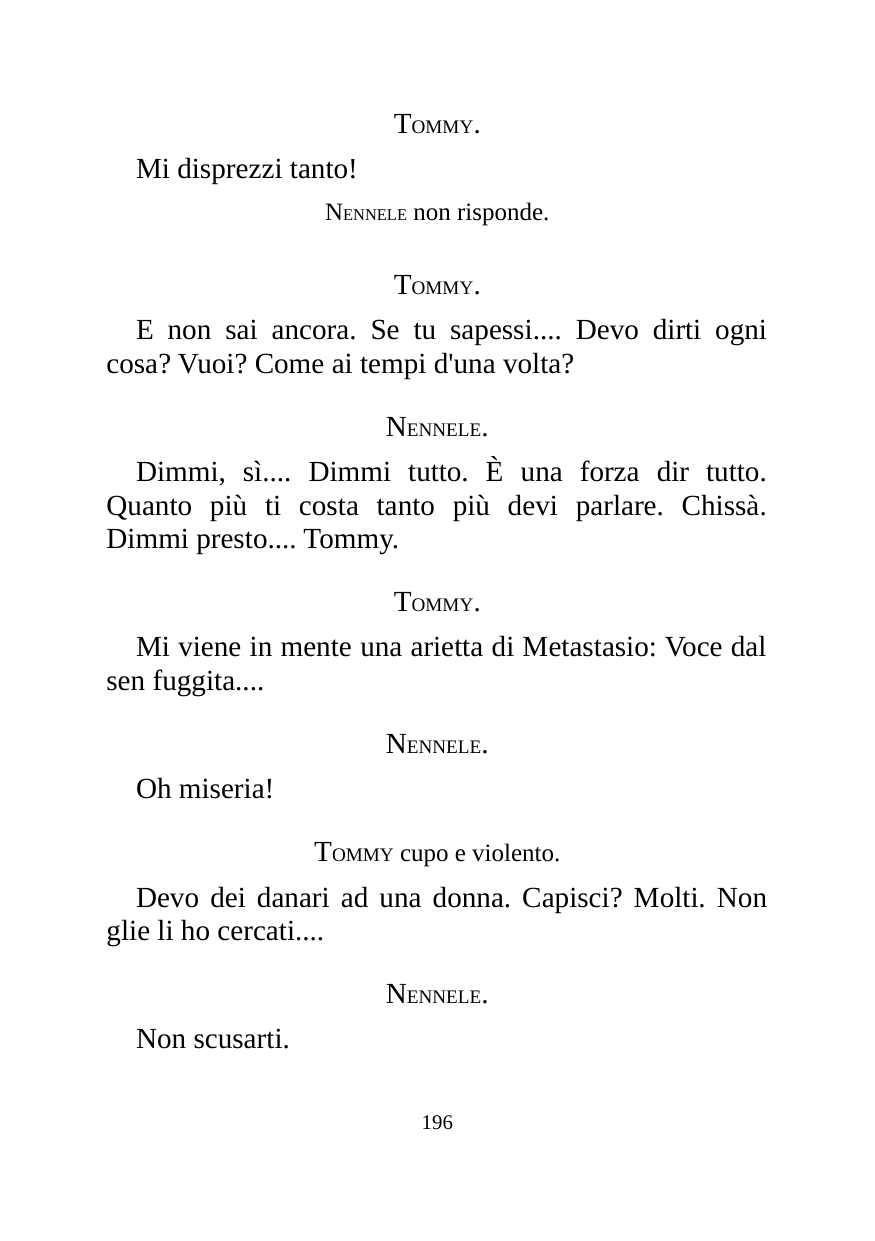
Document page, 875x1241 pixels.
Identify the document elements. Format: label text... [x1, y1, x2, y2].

text Tommy. [106, 106, 768, 140]
text Nennele. [106, 976, 768, 1010]
text Dimmi, sì.... Dimmi tutto. È una forza dir tutto. Quanto più ti costa tanto più devi parlare. Chissà. Dimmi presto.... Tommy. [106, 454, 768, 555]
text Nennele non risponde. [106, 197, 768, 226]
text Devo dei danari ad una donna. Capisci? Molti. Non glie li ho cercati.... [106, 880, 768, 947]
text E non sai ancora. Se tu sapessi.... Devo dirti ogni cosa? Vuoi? Come ai tempi d'una volta? [106, 312, 768, 379]
text Non scusarti. [106, 1022, 768, 1055]
text Mi disprezzi tanto! [106, 152, 768, 185]
text Nennele. [106, 726, 768, 759]
text Tommy. [106, 267, 768, 300]
text Tommy. [106, 584, 768, 618]
text Mi viene in mente una arietta di Metastasio: Voce dal sen fuggita.... [106, 629, 768, 697]
text Tommy cupo e violento. [106, 834, 768, 868]
text Oh miseria! [106, 771, 768, 805]
text Nennele. [106, 409, 768, 442]
